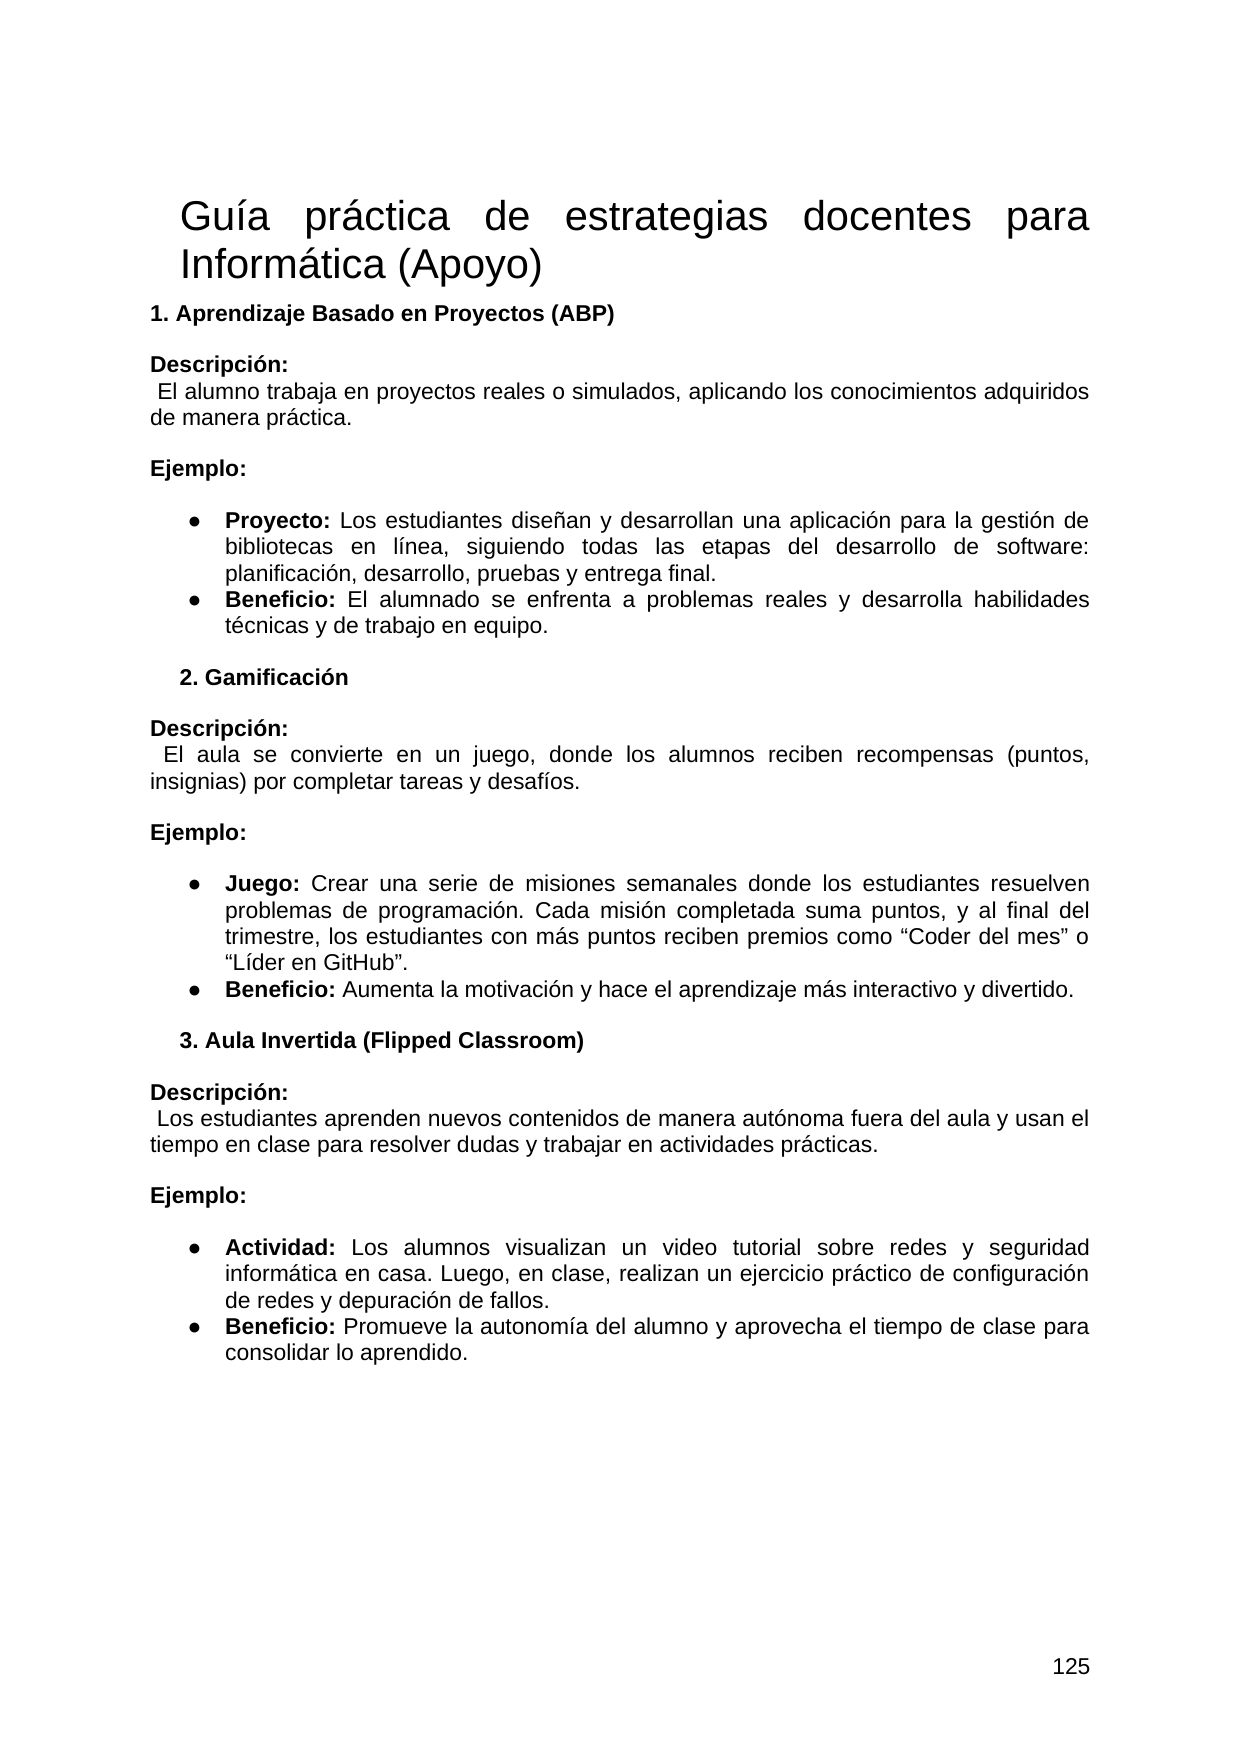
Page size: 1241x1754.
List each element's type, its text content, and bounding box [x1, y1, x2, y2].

text Ejemplo: [150, 455, 1090, 482]
text Ejemplo: [150, 819, 1090, 845]
text Descripción: El aula se convierte en un juego, donde los alumnos reciben recompensas (puntos, insignias) por completar tareas y desafíos. [150, 715, 1090, 794]
list Proyecto: Los estudiantes diseñan y desarrollan una aplicación para la gestión de bibliotecas en línea, siguiendo todas las etapas del desarrollo de software: planificación, desarrollo, pruebas y entrega final. [187, 507, 1090, 586]
text 1. Aprendizaje Basado en Proyectos (ABP) [150, 300, 1090, 326]
text Descripción: El alumno trabaja en proyectos reales o simulados, aplicando los conocimientos adquiridos de manera práctica. [150, 351, 1090, 430]
text 3. Aula Invertida (Flipped Classroom) [179, 1027, 1090, 1053]
list Beneficio: El alumnado se enfrenta a problemas reales y desarrolla habilidades técnicas y de trabajo en equipo. [187, 586, 1090, 638]
list Juego: Crear una serie de misiones semanales donde los estudiantes resuelven problemas de programación. Cada misión completada suma puntos, y al final del trimestre, los estudiantes con más puntos reciben premios como “Coder del mes” o “Líder en GitHub”. [187, 870, 1090, 976]
list Beneficio: Aumenta la motivación y hace el aprendizaje más interactivo y divertido. [187, 976, 1090, 1002]
subtitle Guía práctica de estrategias docentes para Informática (Apoyo) [179, 192, 1090, 287]
list Beneficio: Promueve la autonomía del alumno y aprovecha el tiempo de clase para consolidar lo aprendido. [187, 1313, 1090, 1366]
text Ejemplo: [150, 1182, 1090, 1209]
text Descripción: Los estudiantes aprenden nuevos contenidos de manera autónoma fuera del aula y usan el tiempo en clase para resolver dudas y trabajar en actividades prácticas. [150, 1078, 1090, 1157]
list Actividad: Los alumnos visualizan un video tutorial sobre redes y seguridad informática en casa. Luego, en clase, realizan un ejercicio práctico de configuración de redes y depuración de fallos. [187, 1234, 1090, 1313]
text 2. Gamificación [179, 663, 1090, 690]
